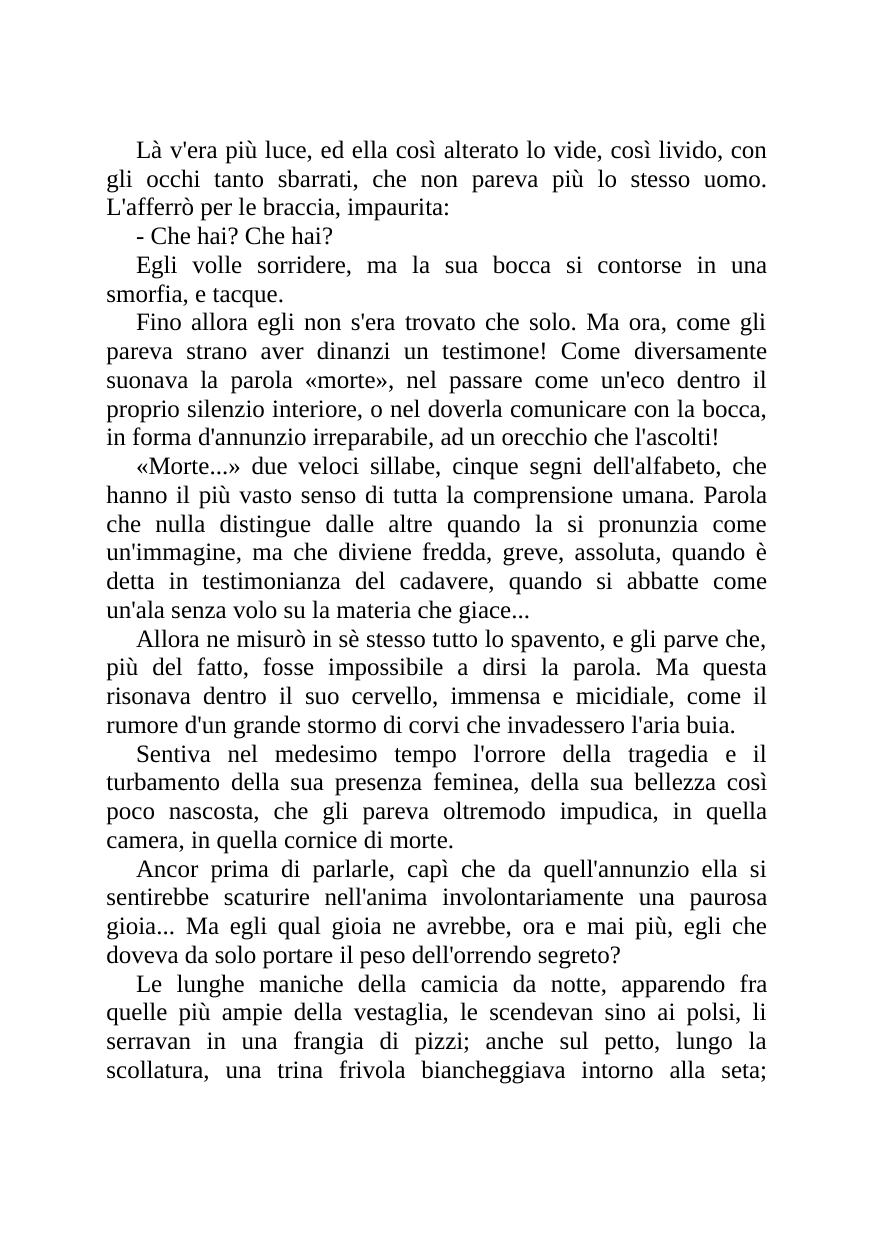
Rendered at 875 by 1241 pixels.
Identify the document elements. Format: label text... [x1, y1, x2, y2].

text «Morte...» due veloci sillabe, cinque segni dell'alfabeto, che hanno il più vasto senso di tutta la comprensione umana. Parola che nulla distingue dalle altre quando la si pronunzia come un'immagine, ma che diviene fredda, greve, assoluta, quando è detta in testimonianza del cadavere, quando si abbatte come un'ala senza volo su la materia che giace... [106, 451, 768, 624]
text Sentiva nel medesimo tempo l'orrore della tragedia e il turbamento della sua presenza feminea, della sua bellezza così poco nascosta, che gli pareva oltremodo impudica, in quella camera, in quella cornice di morte. [106, 739, 768, 854]
text - Che hai? Che hai? [106, 221, 768, 250]
text Allora ne misurò in sè stesso tutto lo spavento, e gli parve che, più del fatto, fosse impossibile a dirsi la parola. Ma questa risonava dentro il suo cervello, immensa e micidiale, come il rumore d'un grande stormo di corvi che invadessero l'aria buia. [106, 624, 768, 739]
text Ancor prima di parlarle, capì che da quell'annunzio ella si sentirebbe scaturire nell'anima involontariamente una paurosa gioia... Ma egli qual gioia ne avrebbe, ora e mai più, egli che doveva da solo portare il peso dell'orrendo segreto? [106, 854, 768, 969]
text Egli volle sorridere, ma la sua bocca si contorse in una smorfia, e tacque. [106, 250, 768, 307]
text Le lunghe maniche della camicia da notte, apparendo fra quelle più ampie della vestaglia, le scendevan sino ai polsi, li serravan in una frangia di pizzi; anche sul petto, lungo la scollatura, una trina frivola biancheggiava intorno alla seta; [106, 969, 768, 1084]
text Là v'era più luce, ed ella così alterato lo vide, così livido, con gli occhi tanto sbarrati, che non pareva più lo stesso uomo. L'afferrò per le braccia, impaurita: [106, 135, 768, 221]
text Fino allora egli non s'era trovato che solo. Ma ora, come gli pareva strano aver dinanzi un testimone! Come diversamente suonava la parola «morte», nel passare come un'eco dentro il proprio silenzio interiore, o nel doverla comunicare con la bocca, in forma d'annunzio irreparabile, ad un orecchio che l'ascolti! [106, 307, 768, 451]
